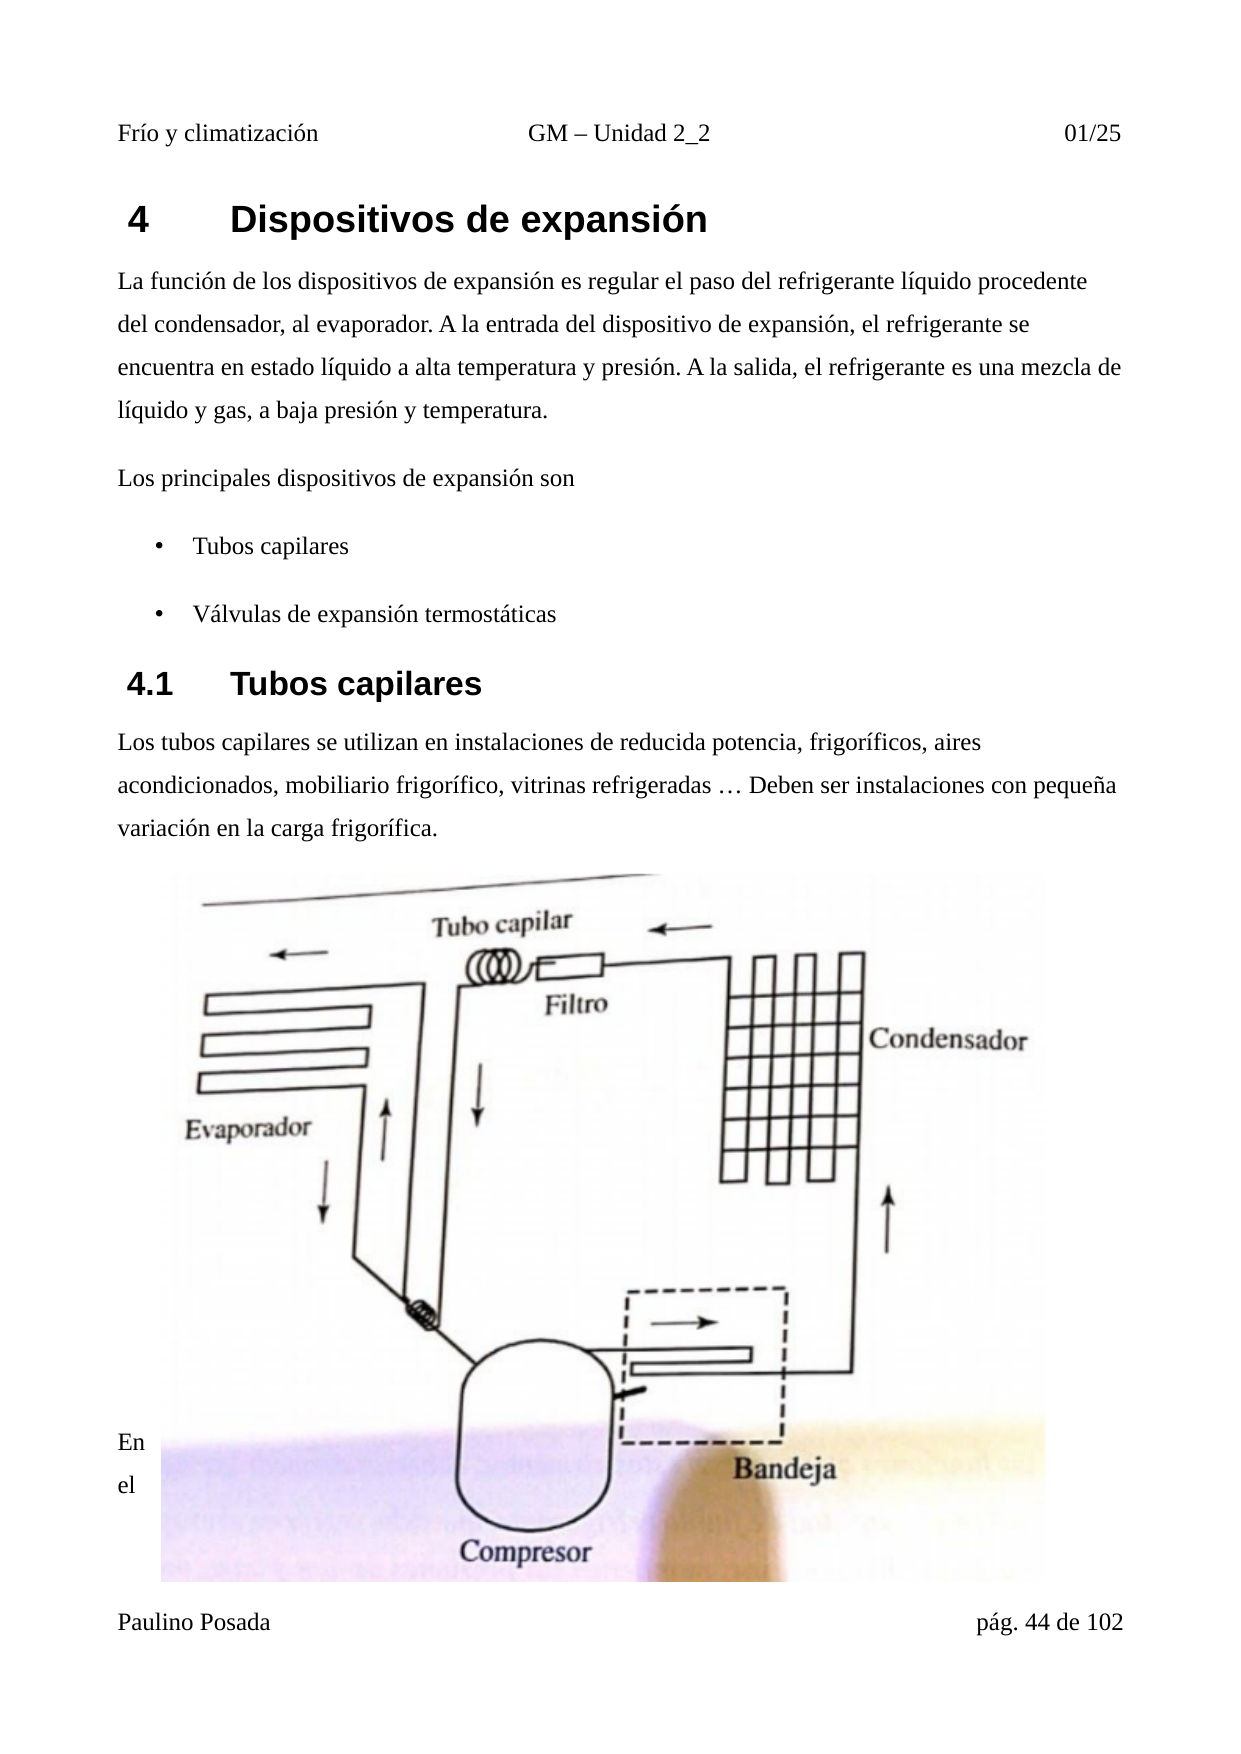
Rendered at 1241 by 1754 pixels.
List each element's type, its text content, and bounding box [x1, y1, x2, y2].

text Los principales dispositivos de expansión son [117, 463, 1123, 492]
text Los tubos capilares se utilizan en instalaciones de reducida potencia, frigoríficos, aires acondicionados, mobiliario frigorífico, vitrinas refrigeradas … Deben ser instalaciones con pequeña variación en la carga frigorífica. [117, 727, 1123, 842]
list Tubos capilares [155, 531, 1123, 560]
subtitle Dispositivos de expansión [117, 197, 1123, 241]
text La función de los dispositivos de expansión es regular el paso del refrigerante líquido procedente del condensador, al evaporador. A la entrada del dispositivo de expansión, el refrigerante se encuentra en estado líquido a alta temperatura y presión. A la salida, el refrigerante es una mezcla de líquido y gas, a baja presión y temperatura. [117, 266, 1123, 424]
text En el [117, 1427, 161, 1498]
picture [161, 869, 1080, 1582]
subtitle Tubos capilares [117, 663, 1123, 702]
list Válvulas de expansión termostáticas [155, 599, 1123, 628]
